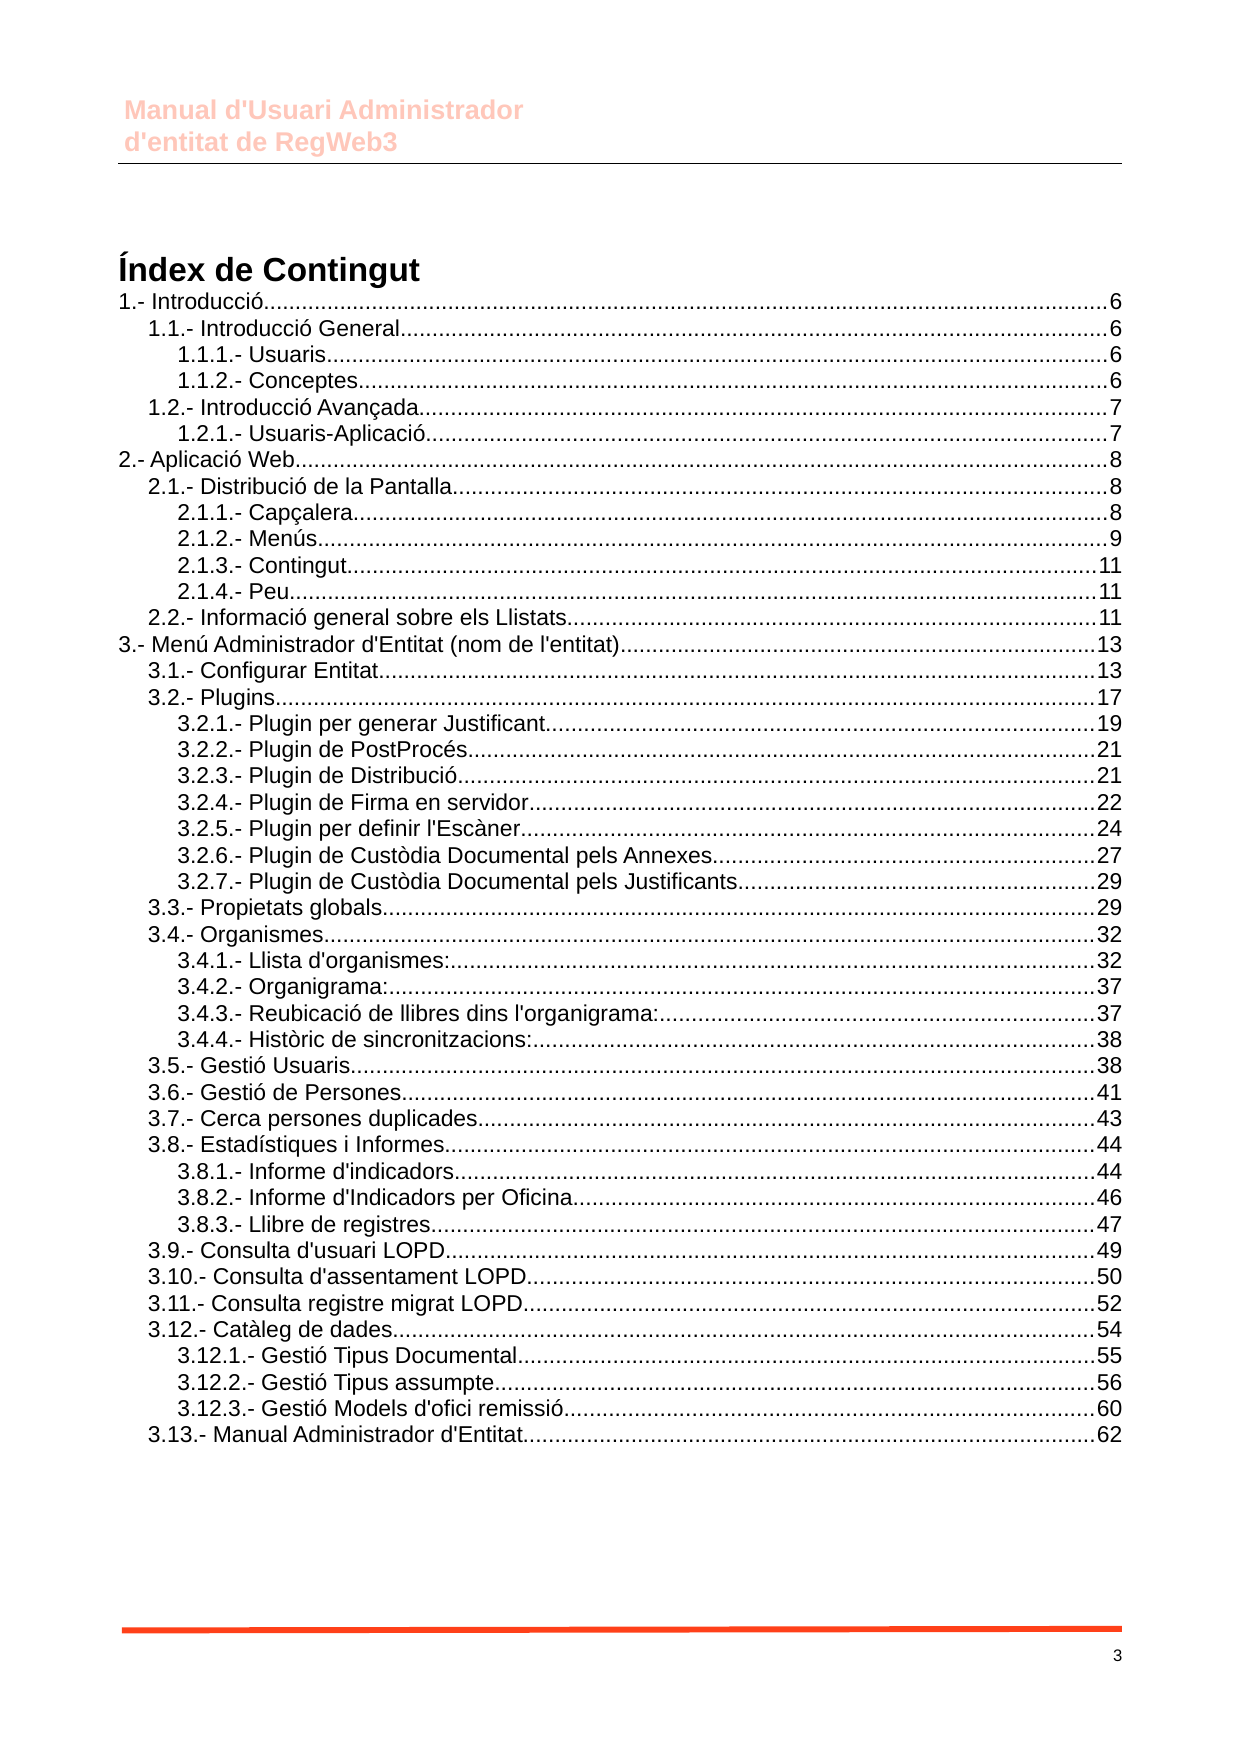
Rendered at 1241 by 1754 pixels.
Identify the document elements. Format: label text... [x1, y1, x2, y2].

text 3.7.- Cerca persones duplicades 43 [148, 1105, 1122, 1131]
text 3.2.2.- Plugin de PostProcés 21 [177, 736, 1122, 762]
text 2.1.3.- Contingut 11 [177, 552, 1122, 578]
text 2.2.- Informació general sobre els Llistats 11 [148, 604, 1122, 631]
text 3.4.- Organismes 32 [148, 921, 1122, 947]
text 3.2.4.- Plugin de Firma en servidor 22 [177, 789, 1122, 815]
text 3.2.7.- Plugin de Custòdia Documental pels Justificants 29 [177, 868, 1122, 894]
text 3.12.2.- Gestió Tipus assumpte 56 [177, 1369, 1122, 1395]
text 3.2.- Plugins 17 [148, 683, 1122, 710]
text 1.2.1.- Usuaris-Aplicació 7 [177, 420, 1122, 446]
text 1.2.- Introducció Avançada 7 [148, 393, 1122, 420]
text 3.8.1.- Informe d'indicadors 44 [177, 1158, 1122, 1184]
text 3.4.4.- Històric de sincronitzacions: 38 [177, 1026, 1122, 1052]
text 3.9.- Consulta d'usuari LOPD 49 [148, 1237, 1122, 1263]
text 3.11.- Consulta registre migrat LOPD 52 [148, 1289, 1122, 1316]
text 3.- Menú Administrador d'Entitat (nom de l'entitat) 13 [118, 631, 1122, 657]
text 3.2.5.- Plugin per definir l'Escàner 24 [177, 815, 1122, 842]
text 3.8.3.- Llibre de registres 47 [177, 1211, 1122, 1237]
text 3.6.- Gestió de Persones 41 [148, 1079, 1122, 1105]
text 2.1.1.- Capçalera 8 [177, 499, 1122, 525]
text 2.1.2.- Menús 9 [177, 525, 1122, 552]
text 3.8.2.- Informe d'Indicadors per Oficina 46 [177, 1184, 1122, 1211]
text 3.12.- Catàleg de dades 54 [148, 1316, 1122, 1342]
text 1.1.2.- Conceptes 6 [177, 367, 1122, 393]
text 1.1.1.- Usuaris 6 [177, 341, 1122, 367]
text 2.1.- Distribució de la Pantalla 8 [148, 473, 1122, 499]
text 3.1.- Configurar Entitat 13 [148, 657, 1122, 683]
text 3.4.1.- Llista d'organismes: 32 [177, 947, 1122, 973]
text 3.8.- Estadístiques i Informes 44 [148, 1131, 1122, 1158]
text 3.13.- Manual Administrador d'Entitat 62 [148, 1421, 1122, 1448]
text 1.1.- Introducció General 6 [148, 314, 1122, 341]
text 3.12.1.- Gestió Tipus Documental 55 [177, 1342, 1122, 1369]
text 3.2.3.- Plugin de Distribució 21 [177, 762, 1122, 789]
text 1.- Introducció 6 [118, 288, 1122, 314]
text 3.2.6.- Plugin de Custòdia Documental pels Annexes 27 [177, 842, 1122, 868]
text 2.1.4.- Peu 11 [177, 578, 1122, 604]
text 3.10.- Consulta d'assentament LOPD 50 [148, 1263, 1122, 1289]
subtitle Índex de Contingut [118, 250, 1122, 288]
text 3.12.3.- Gestió Models d'ofici remissió 60 [177, 1395, 1122, 1421]
text 3.3.- Propietats globals 29 [148, 894, 1122, 921]
text 3.4.2.- Organigrama: 37 [177, 973, 1122, 1000]
text 3.2.1.- Plugin per generar Justificant 19 [177, 710, 1122, 736]
text 2.- Aplicació Web 8 [118, 446, 1122, 473]
text 3.5.- Gestió Usuaris 38 [148, 1052, 1122, 1079]
text 3.4.3.- Reubicació de llibres dins l'organigrama: 37 [177, 1000, 1122, 1026]
